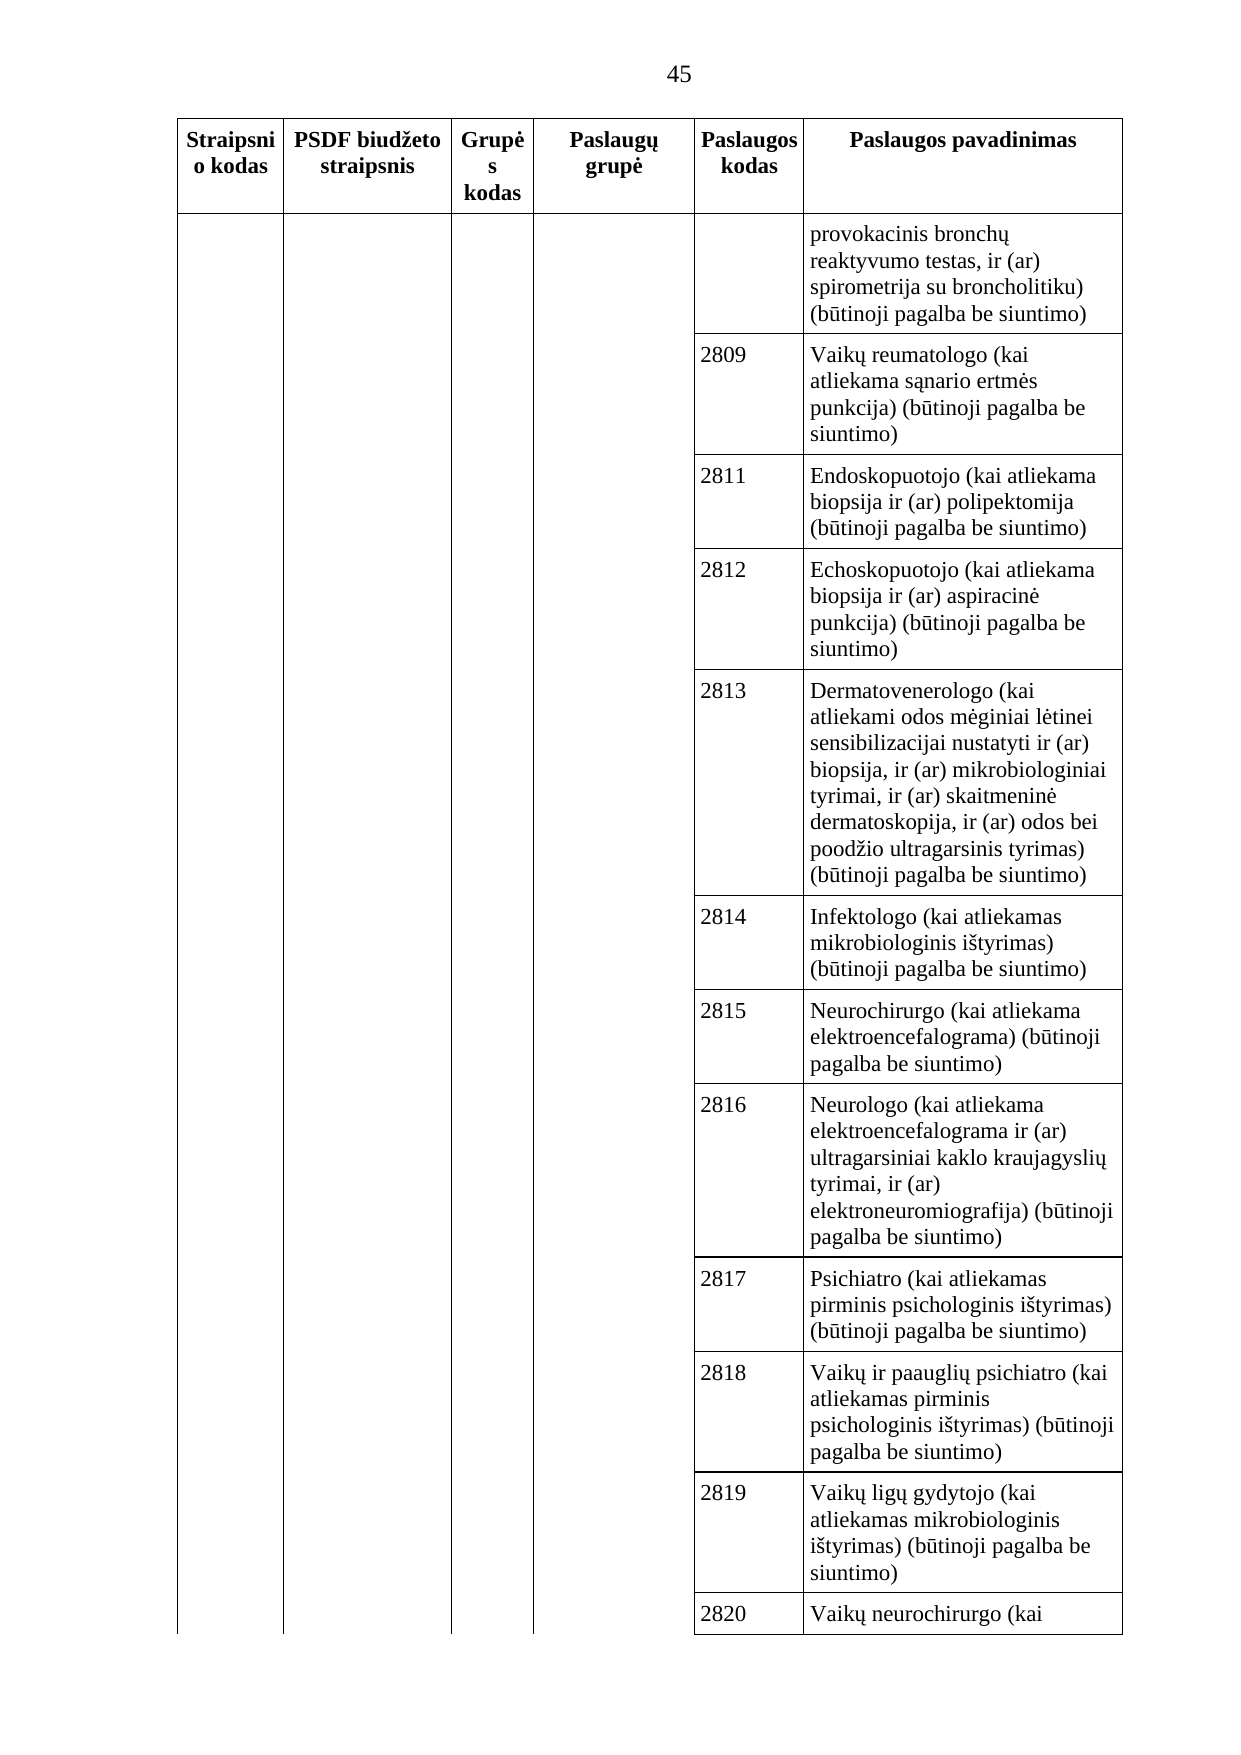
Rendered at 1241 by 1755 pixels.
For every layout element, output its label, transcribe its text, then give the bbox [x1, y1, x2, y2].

table_header Straipsnio kodas [178, 119, 283, 212]
table_cell [452, 1351, 533, 1471]
table_cell [284, 214, 451, 333]
table_cell [178, 1351, 283, 1471]
table_cell Vaikų neurochirurgo (kai [804, 1593, 1122, 1633]
table_cell [534, 1471, 694, 1592]
table_cell [284, 1351, 451, 1471]
table_cell [284, 1592, 451, 1633]
table_cell [534, 214, 694, 333]
table_cell [178, 333, 283, 454]
table_cell Neurochirurgo (kai atliekama elektroencefalograma) (būtinoji pagalba be siuntimo) [804, 990, 1122, 1083]
table_cell [284, 454, 451, 548]
table_cell 2811 [695, 455, 803, 548]
table_cell [452, 548, 533, 668]
table_cell [178, 895, 283, 989]
table_header Paslaugų grupė [534, 119, 694, 212]
table_header Grupės kodas [452, 119, 533, 212]
table_cell [534, 989, 694, 1083]
table_cell 2818 [695, 1352, 803, 1471]
table_cell [534, 1083, 694, 1256]
table_cell 2809 [695, 334, 803, 454]
table_cell [452, 989, 533, 1083]
table_cell [452, 454, 533, 548]
table_cell 2816 [695, 1084, 803, 1256]
table_cell [178, 669, 283, 894]
table_cell [534, 454, 694, 548]
table_cell [178, 1256, 283, 1351]
table_cell [178, 548, 283, 668]
table_cell 2815 [695, 990, 803, 1083]
table_cell 2819 [695, 1473, 803, 1592]
table_cell [452, 333, 533, 454]
table_header Paslaugos kodas [695, 119, 803, 212]
table_cell Echoskopuotojo (kai atliekama biopsija ir (ar) aspiracinė punkcija) (būtinoji pagalba be siuntimo) [804, 549, 1122, 668]
table_cell 2813 [695, 670, 803, 894]
table_cell Psichiatro (kai atliekamas pirminis psichologinis ištyrimas) (būtinoji pagalba be siuntimo) [804, 1258, 1122, 1351]
table_header PSDF biudžeto straipsnis [284, 119, 451, 212]
table_cell [178, 1592, 283, 1633]
table_cell [534, 1351, 694, 1471]
table_cell [452, 1471, 533, 1592]
table_cell [695, 214, 803, 333]
table_cell 2817 [695, 1258, 803, 1351]
table_cell [534, 1256, 694, 1351]
table_cell [178, 1471, 283, 1592]
table_cell 2812 [695, 549, 803, 668]
table_cell provokacinis bronchų reaktyvumo testas, ir (ar) spirometrija su broncholitiku) (būtinoji pagalba be siuntimo) [804, 214, 1122, 333]
table_cell [452, 1083, 533, 1256]
table_cell Infektologo (kai atliekamas mikrobiologinis ištyrimas) (būtinoji pagalba be siuntimo) [804, 896, 1122, 989]
table_cell [452, 214, 533, 333]
table_cell [284, 1471, 451, 1592]
table_cell [284, 989, 451, 1083]
table_cell [284, 1256, 451, 1351]
table_cell [534, 895, 694, 989]
table_cell Dermatovenerologo (kai atliekami odos mėginiai lėtinei sensibilizacijai nustatyti ir (ar) biopsija, ir (ar) mikrobiologiniai tyrimai, ir (ar) skaitmeninė dermatoskopija, ir (ar) odos bei poodžio ultragarsinis tyrimas) (būtinoji pagalba be siuntimo) [804, 670, 1122, 894]
table_cell 2814 [695, 896, 803, 989]
table_cell [284, 669, 451, 894]
table_cell [178, 1083, 283, 1256]
table_cell [452, 895, 533, 989]
table_cell Vaikų ligų gydytojo (kai atliekamas mikrobiologinis ištyrimas) (būtinoji pagalba be siuntimo) [804, 1473, 1122, 1592]
table_cell [452, 669, 533, 894]
table_cell [534, 333, 694, 454]
table_cell [178, 214, 283, 333]
table_cell [284, 548, 451, 668]
table_cell Endoskopuotojo (kai atliekama biopsija ir (ar) polipektomija (būtinoji pagalba be siuntimo) [804, 455, 1122, 548]
table_cell [452, 1256, 533, 1351]
table_cell [534, 548, 694, 668]
table_cell 2820 [695, 1593, 803, 1633]
table_cell [284, 1083, 451, 1256]
table_cell [178, 989, 283, 1083]
table_cell [178, 454, 283, 548]
table_cell Vaikų ir paauglių psichiatro (kai atliekamas pirminis psichologinis ištyrimas) (būtinoji pagalba be siuntimo) [804, 1352, 1122, 1471]
table_header Paslaugos pavadinimas [804, 119, 1122, 212]
table_cell [534, 669, 694, 894]
table_cell [452, 1592, 533, 1633]
table_cell [284, 333, 451, 454]
table_cell [534, 1592, 694, 1633]
table_cell Vaikų reumatologo (kai atliekama sąnario ertmės punkcija) (būtinoji pagalba be siuntimo) [804, 334, 1122, 454]
table_cell Neurologo (kai atliekama elektroencefalograma ir (ar) ultragarsiniai kaklo kraujagyslių tyrimai, ir (ar) elektroneuromiografija) (būtinoji pagalba be siuntimo) [804, 1084, 1122, 1256]
table_cell [284, 895, 451, 989]
